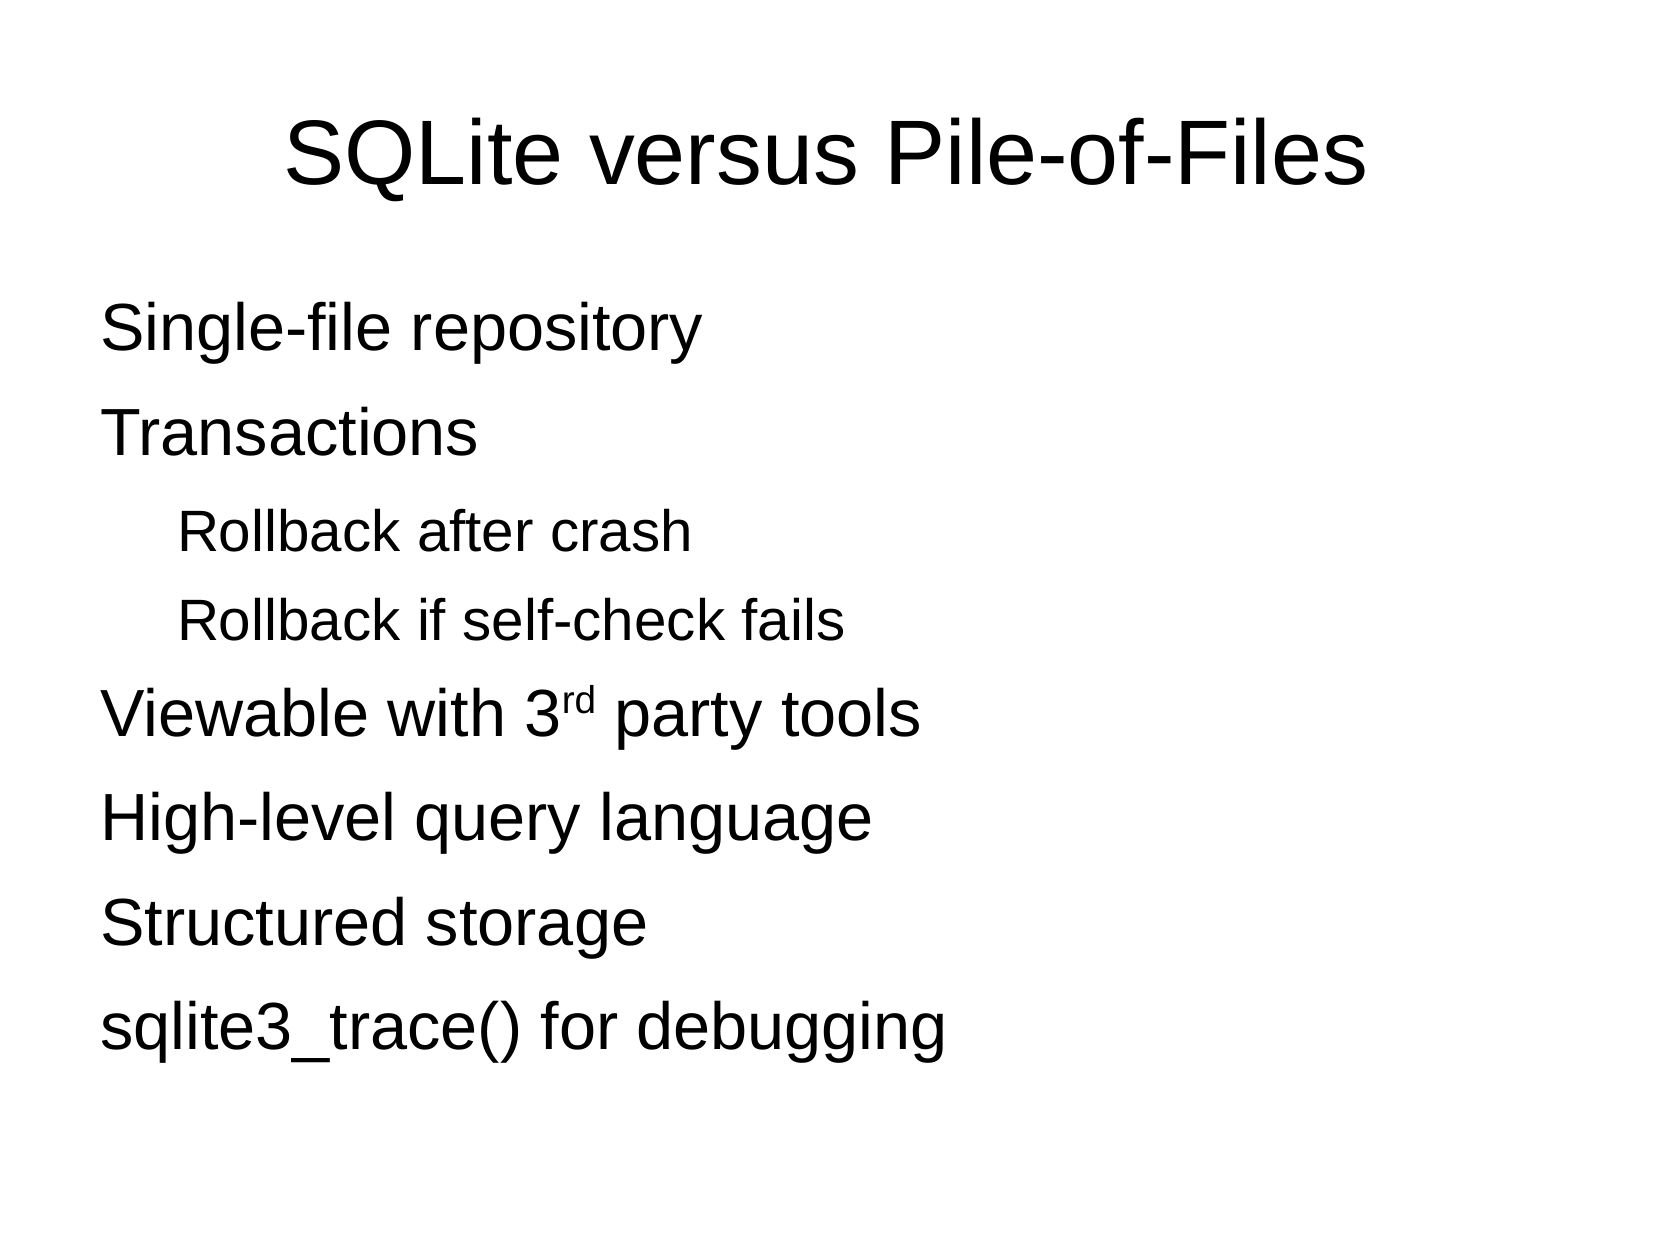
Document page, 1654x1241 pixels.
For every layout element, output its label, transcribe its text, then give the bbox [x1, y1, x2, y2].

list Single-file repository Transactions Rollback after crash Rollback if self-check fails Viewable with 3rd party tools High-level query language Structured storage sqlite3_trace() for debugging [82, 290, 1571, 1109]
title SQLite versus Pile-of-Files [82, 49, 1571, 257]
